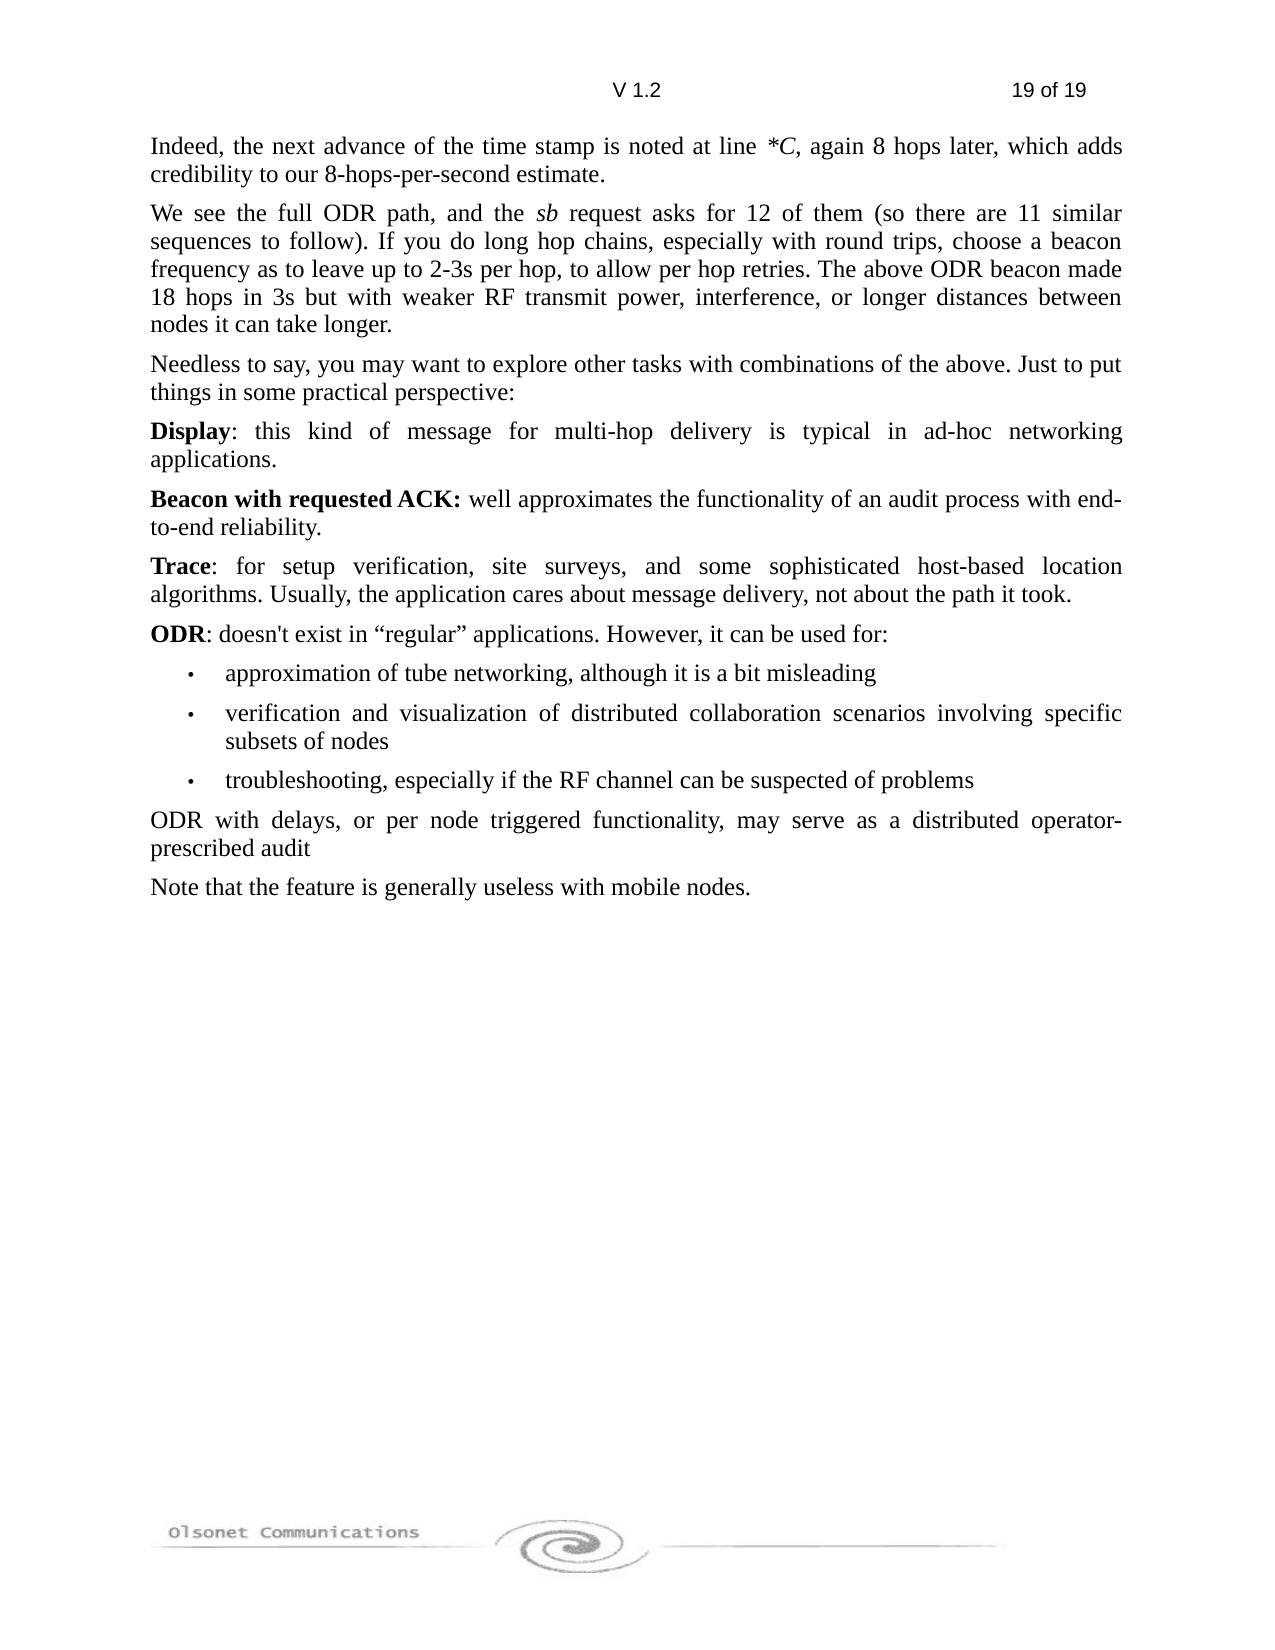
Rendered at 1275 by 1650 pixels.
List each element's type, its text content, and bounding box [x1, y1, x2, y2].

list verification and visualization of distributed collaboration scenarios involving specific subsets of nodes [188, 699, 1123, 754]
text Needless to say, you may want to explore other tasks with combinations of the above. Just to put things in some practical perspective: [150, 350, 1123, 406]
text Indeed, the next advance of the time stamp is noted at line *C, again 8 hops later, which adds credibility to our 8-hops-per-second estimate. [150, 132, 1123, 188]
list troubleshooting, especially if the RF channel can be suspected of problems [188, 766, 1123, 794]
list approximation of tube networking, although it is a bit misleading [188, 659, 1123, 687]
text We see the full ODR path, and the sb request asks for 12 of them (so there are 11 similar sequences to follow). If you do long hop chains, especially with round trips, choose a beacon frequency as to leave up to 2-3s per hop, to allow per hop retries. The above ODR beacon made 18 hops in 3s but with weaker RF transmit power, interference, or longer distances between nodes it can take longer. [150, 199, 1123, 338]
text ODR: doesn't exist in “regular” applications. However, it can be used for: [150, 620, 1123, 647]
text Beacon with requested ACK: well approximates the functionality of an audit process with end-to-end reliability. [150, 485, 1123, 540]
text Trace: for setup verification, site surveys, and some sophisticated host-based location algorithms. Usually, the application cares about message delivery, not about the path it took. [150, 552, 1123, 608]
text Display: this kind of message for multi-hop delivery is typical in ad-hoc networking applications. [150, 417, 1123, 473]
picture [150, 1504, 1005, 1596]
text ODR with delays, or per node triggered functionality, may serve as a distributed operator-prescribed audit [150, 806, 1123, 862]
text Note that the feature is generally useless with mobile nodes. [150, 873, 1123, 901]
